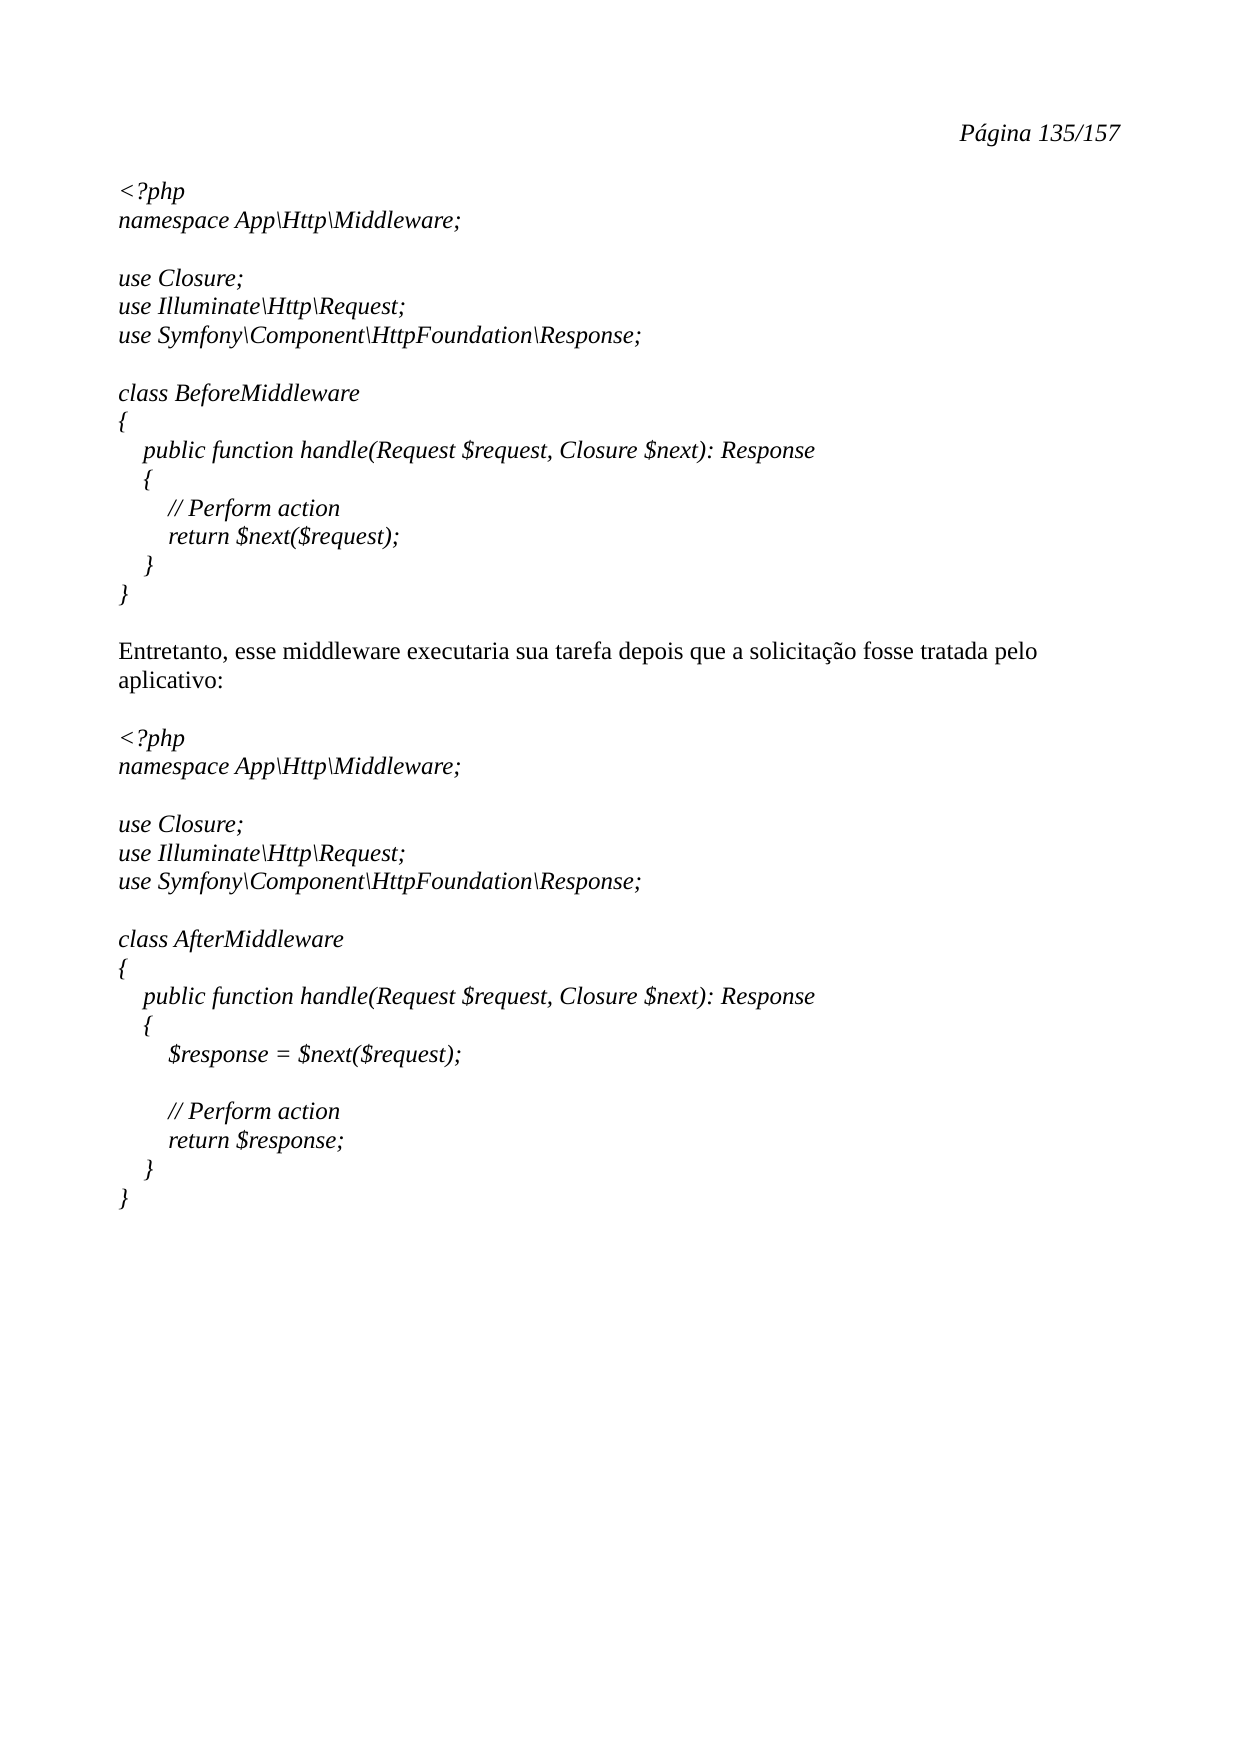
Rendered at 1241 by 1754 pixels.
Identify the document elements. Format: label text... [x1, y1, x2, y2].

text } [118, 1154, 1122, 1183]
text { [118, 953, 1122, 981]
text class BeforeMiddleware [118, 378, 1122, 406]
text Entretanto, esse middleware executaria sua tarefa depois que a solicitação fosse tratada pelo aplicativo: [118, 636, 1122, 694]
text use Closure; [118, 809, 1122, 838]
text { [118, 406, 1122, 435]
text { [118, 464, 1122, 493]
text } [118, 1183, 1122, 1211]
text // Perform action [118, 1096, 1122, 1125]
text } [118, 579, 1122, 608]
text <?php [118, 176, 1122, 205]
text // Perform action [118, 493, 1122, 521]
text public function handle(Request $request, Closure $next): Response [118, 435, 1122, 464]
text namespace App\Http\Middleware; [118, 751, 1122, 780]
text class AfterMiddleware [118, 924, 1122, 953]
text use Illuminate\Http\Request; [118, 291, 1122, 320]
text use Symfony\Component\HttpFoundation\Response; [118, 866, 1122, 895]
text <?php [118, 723, 1122, 751]
text namespace App\Http\Middleware; [118, 205, 1122, 234]
text $response = $next($request); [118, 1039, 1122, 1068]
text return $response; [118, 1125, 1122, 1154]
text use Closure; [118, 263, 1122, 291]
text return $next($request); [118, 521, 1122, 550]
text use Illuminate\Http\Request; [118, 838, 1122, 866]
text public function handle(Request $request, Closure $next): Response [118, 981, 1122, 1010]
text use Symfony\Component\HttpFoundation\Response; [118, 320, 1122, 349]
text { [118, 1010, 1122, 1039]
text } [118, 550, 1122, 579]
